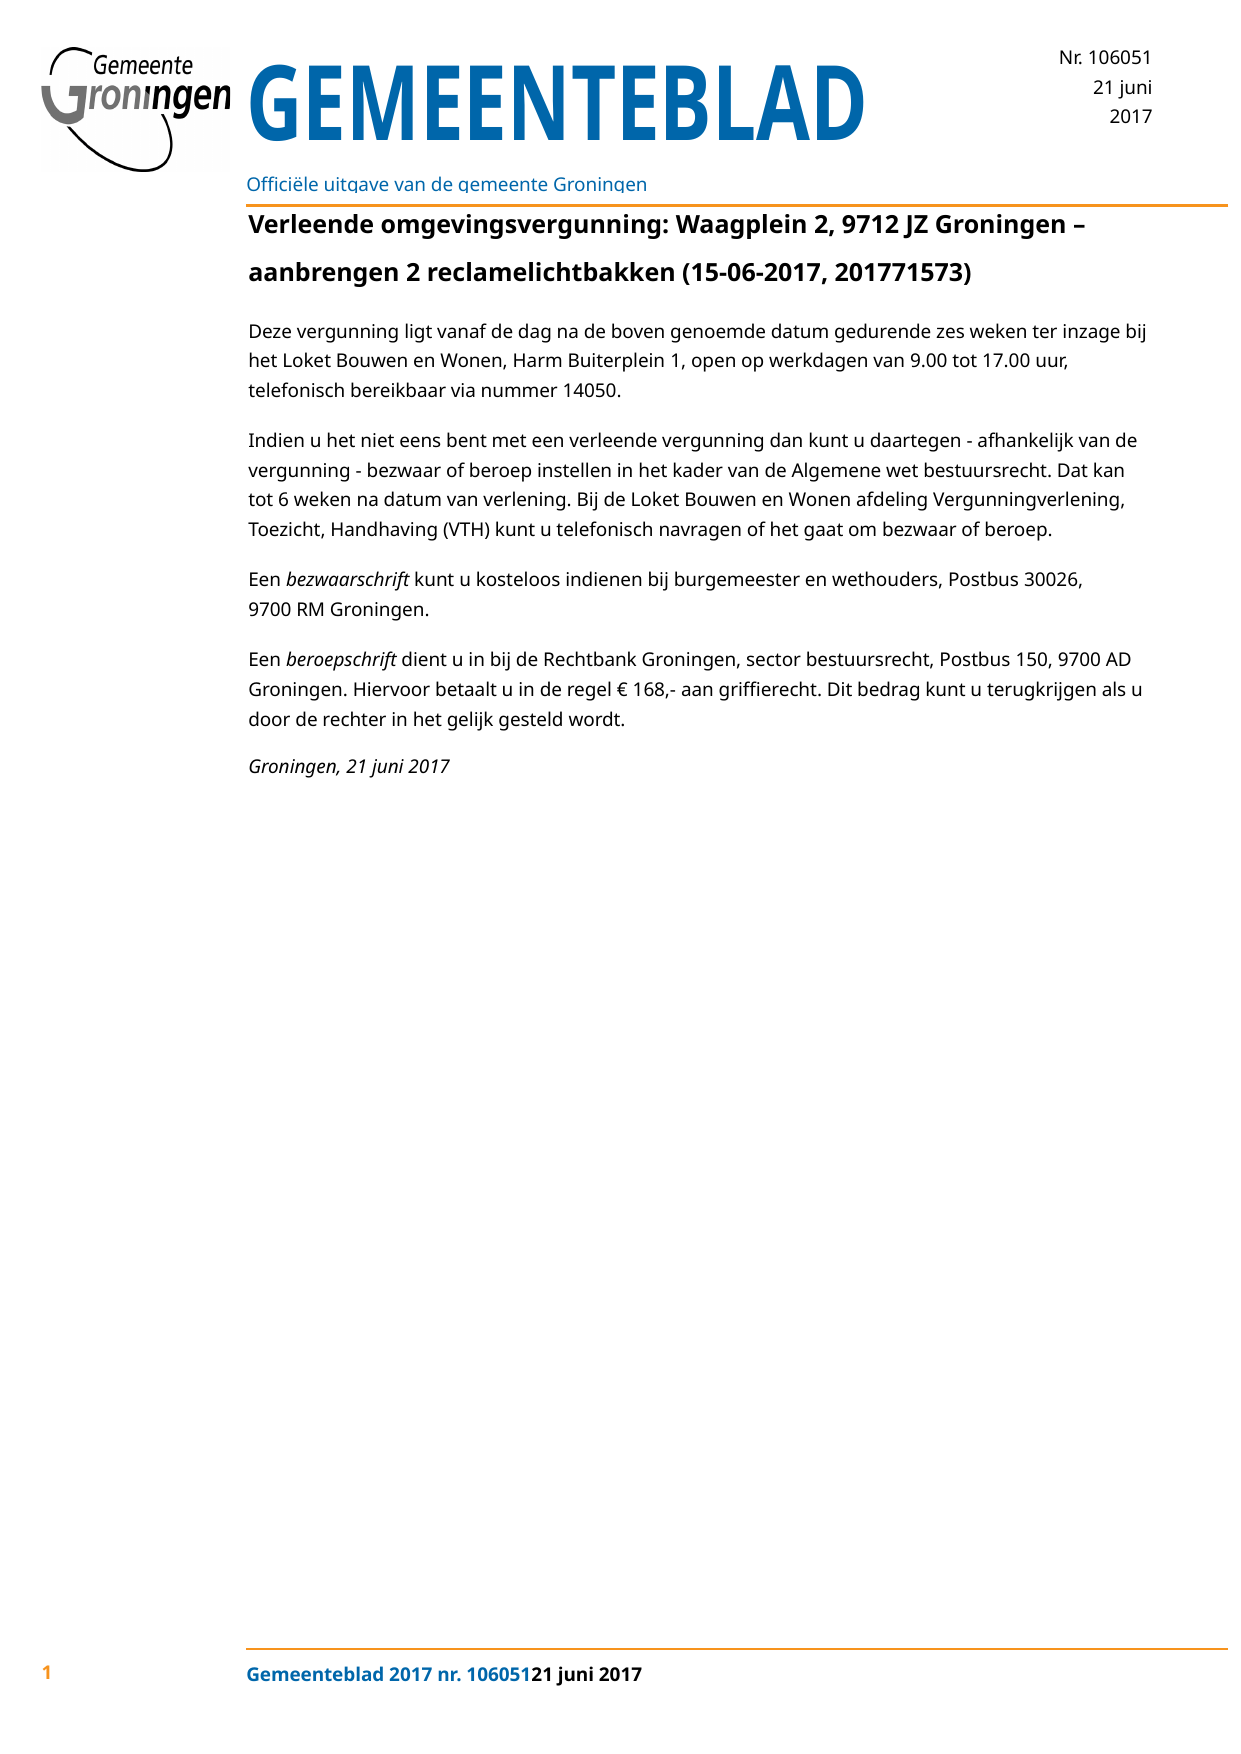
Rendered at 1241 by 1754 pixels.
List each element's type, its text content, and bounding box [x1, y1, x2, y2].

text Verleende omgevingsvergunning: Waagplein 2, 9712 JZ Groningen – aanbrengen 2 reclamelichtbakken (15-06-2017, 201771573) [248, 207, 1152, 288]
text Indien u het niet eens bent met een verleende vergunning dan kunt u daartegen - afhankelijk van de vergunning - bezwaar of beroep instellen in het kader van de Algemene wet bestuursrecht. Dat kan tot 6 weken na datum van verlening. Bij de Loket Bouwen en Wonen afdeling Vergunningverlening, Toezicht, Handhaving (VTH) kunt u telefonisch navragen of het gaat om bezwaar of beroep. [248, 427, 1152, 542]
picture [41, 47, 231, 172]
text Groningen, 21 juni 2017 [248, 754, 1152, 779]
text Deze vergunning ligt vanaf de dag na de boven genoemde datum gedurende zes weken ter inzage bij het Loket Bouwen en Wonen, Harm Buiterplein 1, open op werkdagen van 9.00 tot 17.00 uur, telefonisch bereikbaar via nummer 14050. [248, 318, 1152, 403]
text Een beroepschrift dient u in bij de Rechtbank Groningen, sector bestuursrecht, Postbus 150, 9700 AD Groningen. Hiervoor betaalt u in de regel € 168,- aan griffierecht. Dit bedrag kunt u terugkrijgen als u door de rechter in het gelijk gesteld wordt. [248, 647, 1152, 732]
text Een bezwaarschrift kunt u kosteloos indienen bij burgemeester en wethouders, Postbus 30026, 9700 RM Groningen. [248, 567, 1152, 622]
